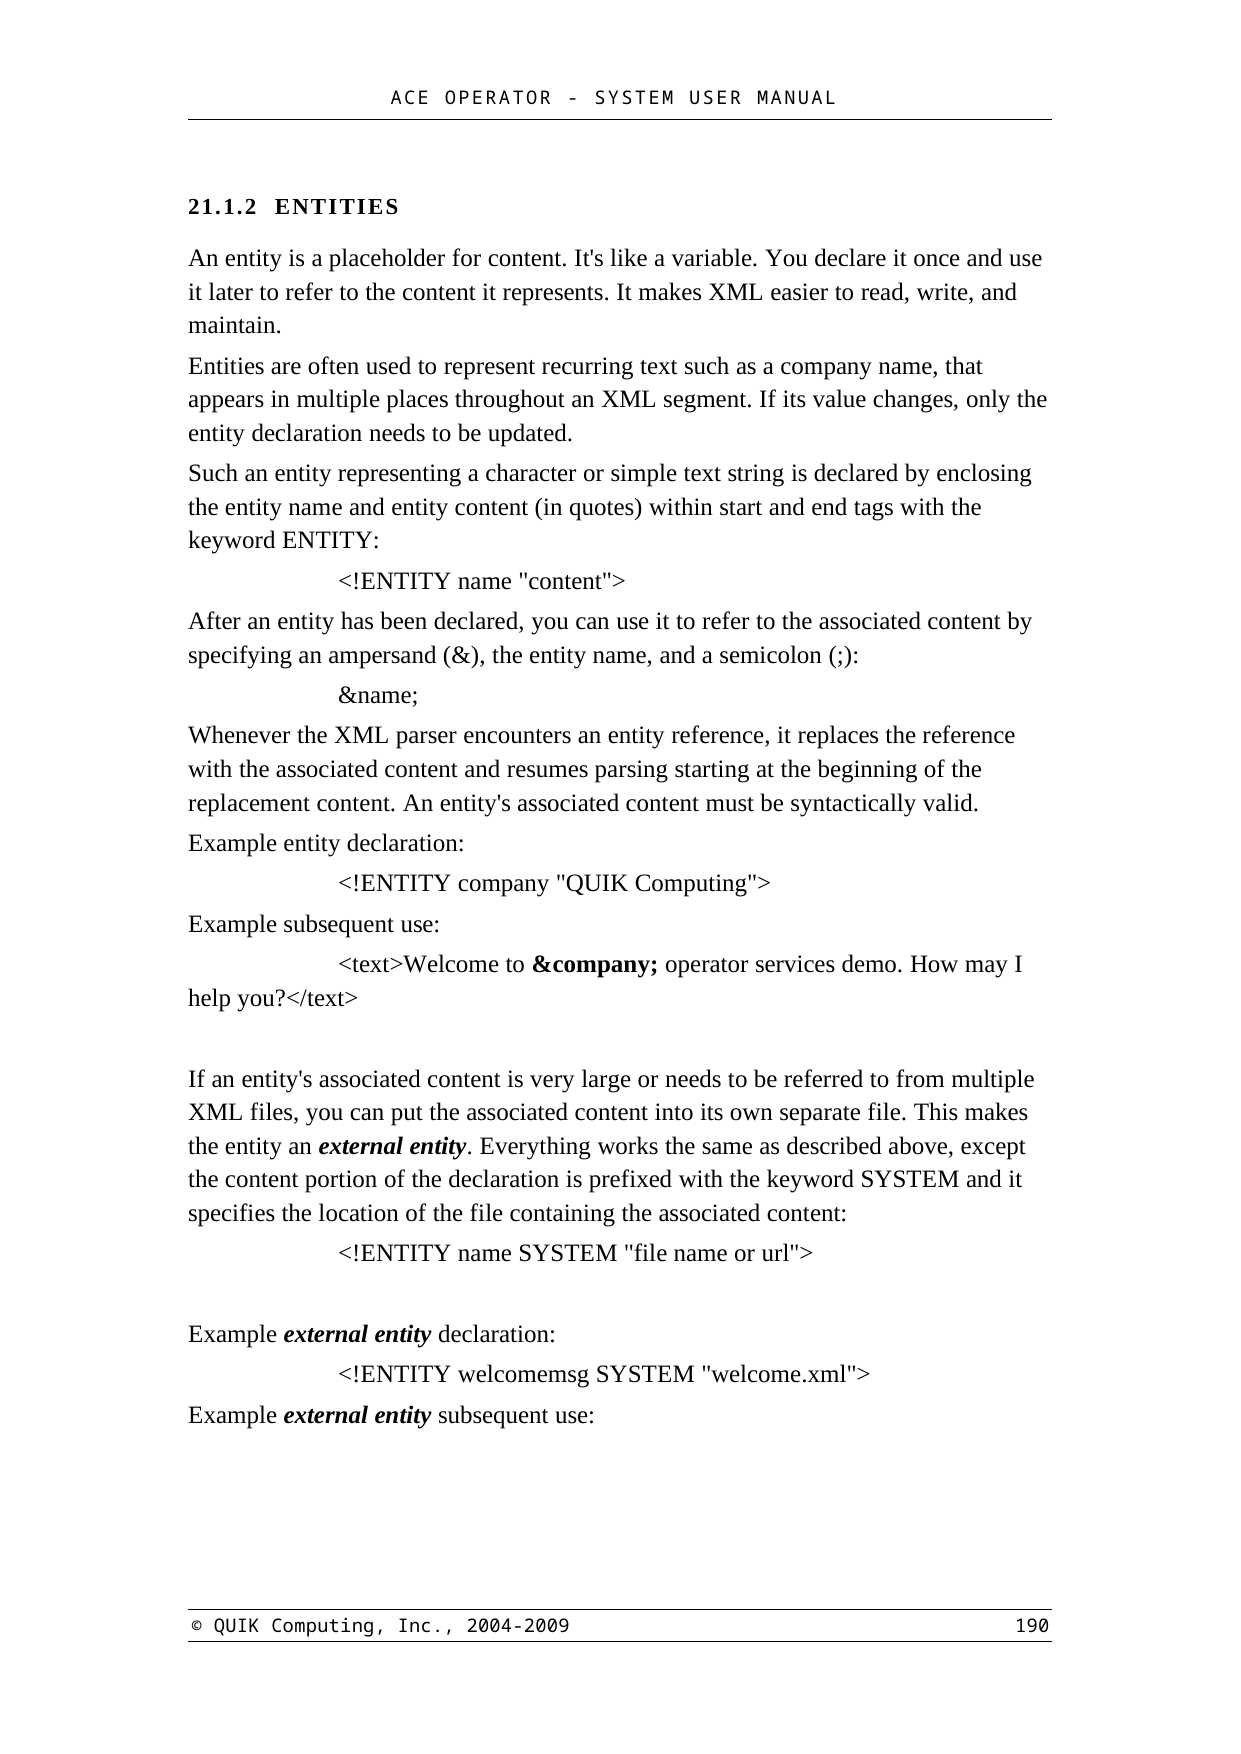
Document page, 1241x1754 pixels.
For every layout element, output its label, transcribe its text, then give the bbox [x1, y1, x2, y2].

subtitle Entities [188, 194, 1052, 219]
text <!ENTITY company "QUIK Computing"> [188, 869, 1052, 897]
text Example subsequent use: [188, 910, 1052, 938]
text Such an entity representing a character or simple text string is declared by enclosing the entity name and entity content (in quotes) within start and end tags with the keyword ENTITY: [188, 459, 1052, 554]
text Example external entity subsequent use: [188, 1401, 1052, 1429]
text After an entity has been declared, you can use it to refer to the associated content by specifying an ampersand (&), the entity name, and a semicolon (;): [188, 607, 1052, 669]
text <!ENTITY welcomemsg SYSTEM "welcome.xml"> [188, 1360, 1052, 1388]
text Example entity declaration: [188, 829, 1052, 857]
text If an entity's associated content is very large or needs to be referred to from multiple XML files, you can put the associated content into its own separate file. This makes the entity an external entity. Everything works the same as described above, except the content portion of the declaration is prefixed with the keyword SYSTEM and it specifies the location of the file containing the associated content: [188, 1064, 1052, 1227]
text Entities are often used to represent recurring text such as a company name, that appears in multiple places throughout an XML segment. If its value changes, only the entity declaration needs to be updated. [188, 352, 1052, 447]
text &name; [188, 681, 1052, 709]
text Example external entity declaration: [188, 1320, 1052, 1348]
text <!ENTITY name "content"> [188, 567, 1052, 595]
text <text>Welcome to &company; operator services demo. How may I help you?</text> [188, 950, 1052, 1012]
text An entity is a placeholder for content. It's like a variable. You declare it once and use it later to refer to the content it represents. It makes XML easier to read, write, and maintain. [188, 244, 1052, 339]
text Whenever the XML parser encounters an entity reference, it replaces the reference with the associated content and resumes parsing starting at the beginning of the replacement content. An entity's associated content must be syntactically valid. [188, 721, 1052, 817]
text <!ENTITY name SYSTEM "file name or url"> [188, 1239, 1052, 1267]
